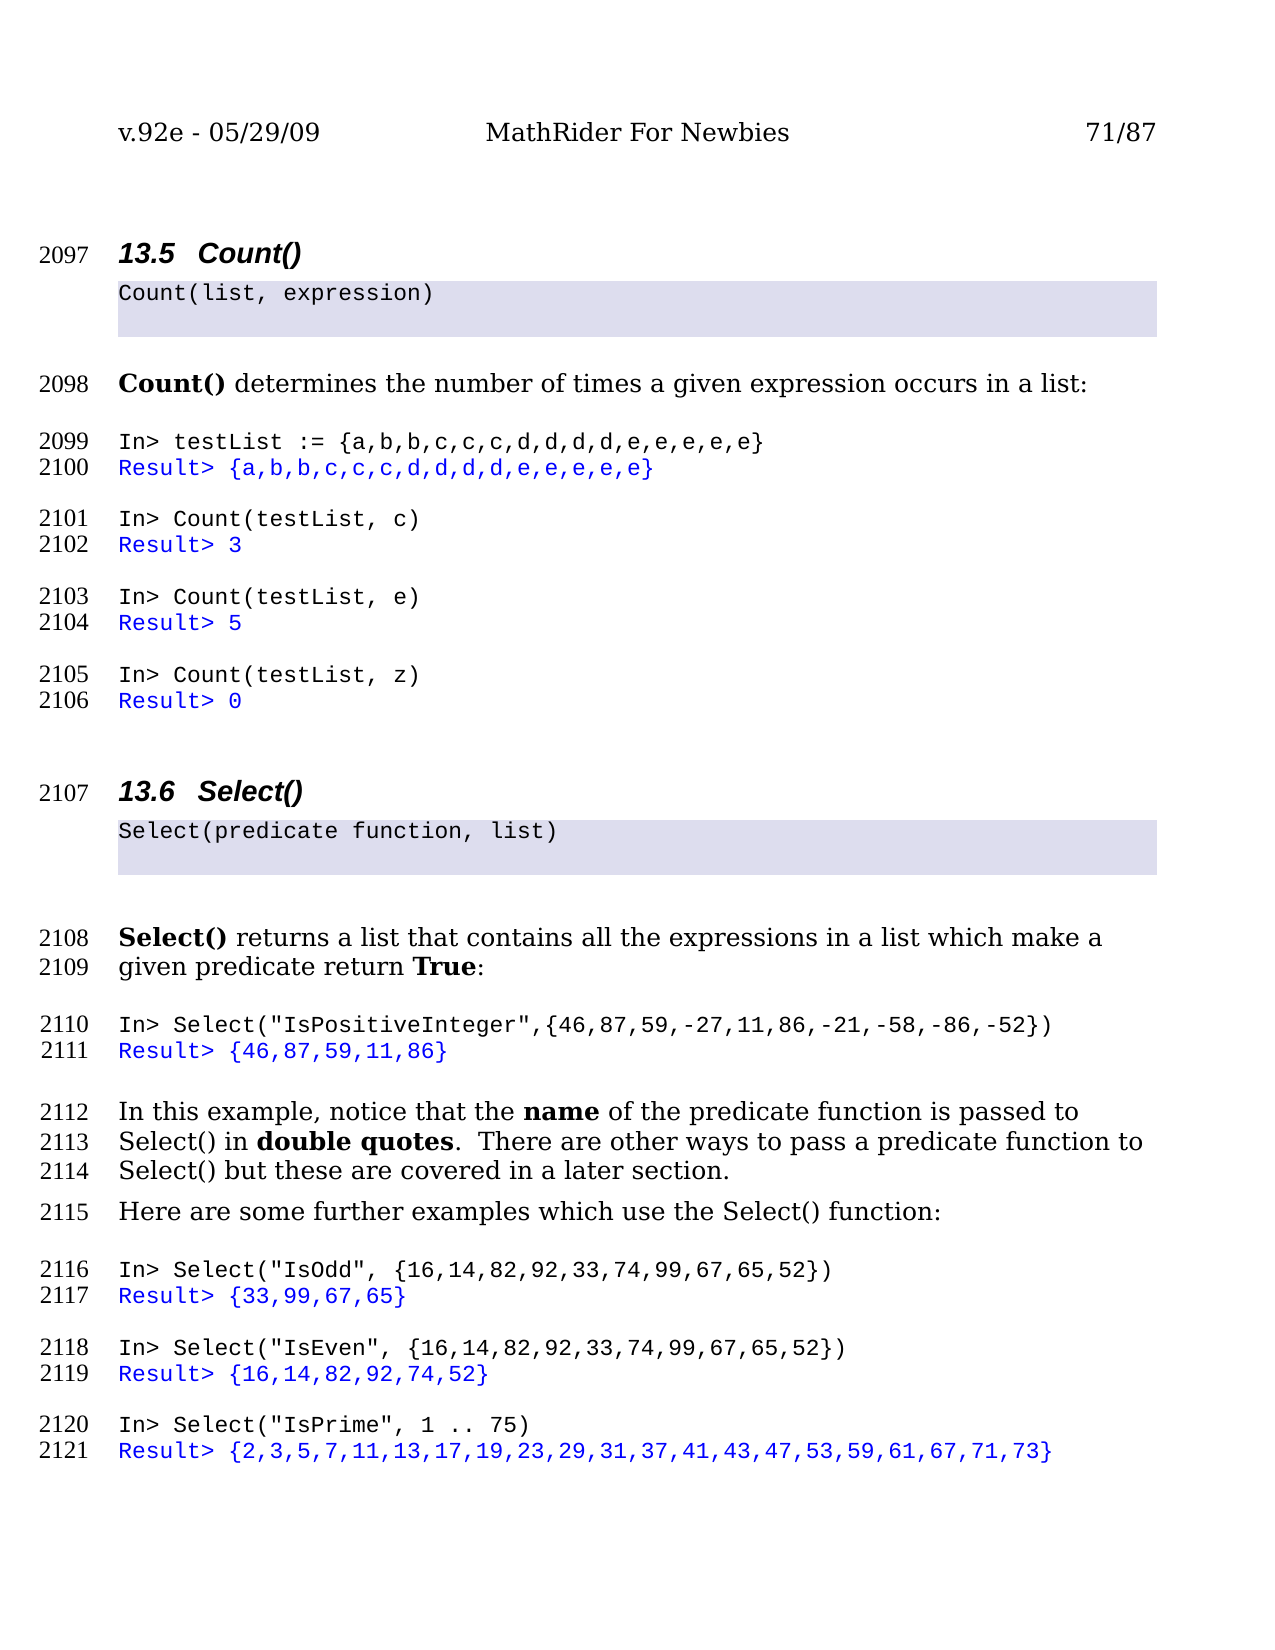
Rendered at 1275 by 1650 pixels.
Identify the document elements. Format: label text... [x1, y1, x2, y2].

text In> Count(testList, e) [118, 586, 1157, 612]
text Select() returns a list that contains all the expressions in a list which make a given predicate return True: [118, 922, 1157, 981]
text Result> {46,87,59,11,86} [118, 1039, 1157, 1065]
text In> Select("IsPrime", 1 .. 75) [118, 1414, 1157, 1440]
text In> Select("IsEven", {16,14,82,92,33,74,99,67,65,52}) [118, 1336, 1157, 1362]
text In this example, notice that the name of the predicate function is passed to Select() in double quotes. There are other ways to pass a predicate function to Select() but these are covered in a later section. [118, 1097, 1157, 1185]
subtitle Select() [118, 774, 1157, 808]
text In> Count(testList, c) [118, 508, 1157, 534]
text In> testList := {a,b,b,c,c,c,d,d,d,d,e,e,e,e,e} [118, 430, 1157, 456]
text Result> {2,3,5,7,11,13,17,19,23,29,31,37,41,43,47,53,59,61,67,71,73} [118, 1440, 1157, 1466]
table_header Select(predicate function, list) [118, 820, 1157, 875]
text In> Count(testList, z) [118, 663, 1157, 689]
text Result> 3 [118, 534, 1157, 560]
text Result> {33,99,67,65} [118, 1284, 1157, 1310]
text Here are some further examples which use the Select() function: [118, 1197, 1157, 1226]
text Count() determines the number of times a given expression occurs in a list: [118, 369, 1157, 398]
text Result> {a,b,b,c,c,c,d,d,d,d,e,e,e,e,e} [118, 456, 1157, 482]
text Result> 5 [118, 612, 1157, 637]
text Result> {16,14,82,92,74,52} [118, 1362, 1157, 1388]
table_header Count(list, expression) [118, 281, 1157, 337]
subtitle Count() [118, 236, 1157, 269]
text In> Select("IsPositiveInteger",{46,87,59,-27,11,86,-21,-58,-86,-52}) [118, 1013, 1157, 1039]
text Result> 0 [118, 689, 1157, 715]
text In> Select("IsOdd", {16,14,82,92,33,74,99,67,65,52}) [118, 1258, 1157, 1284]
